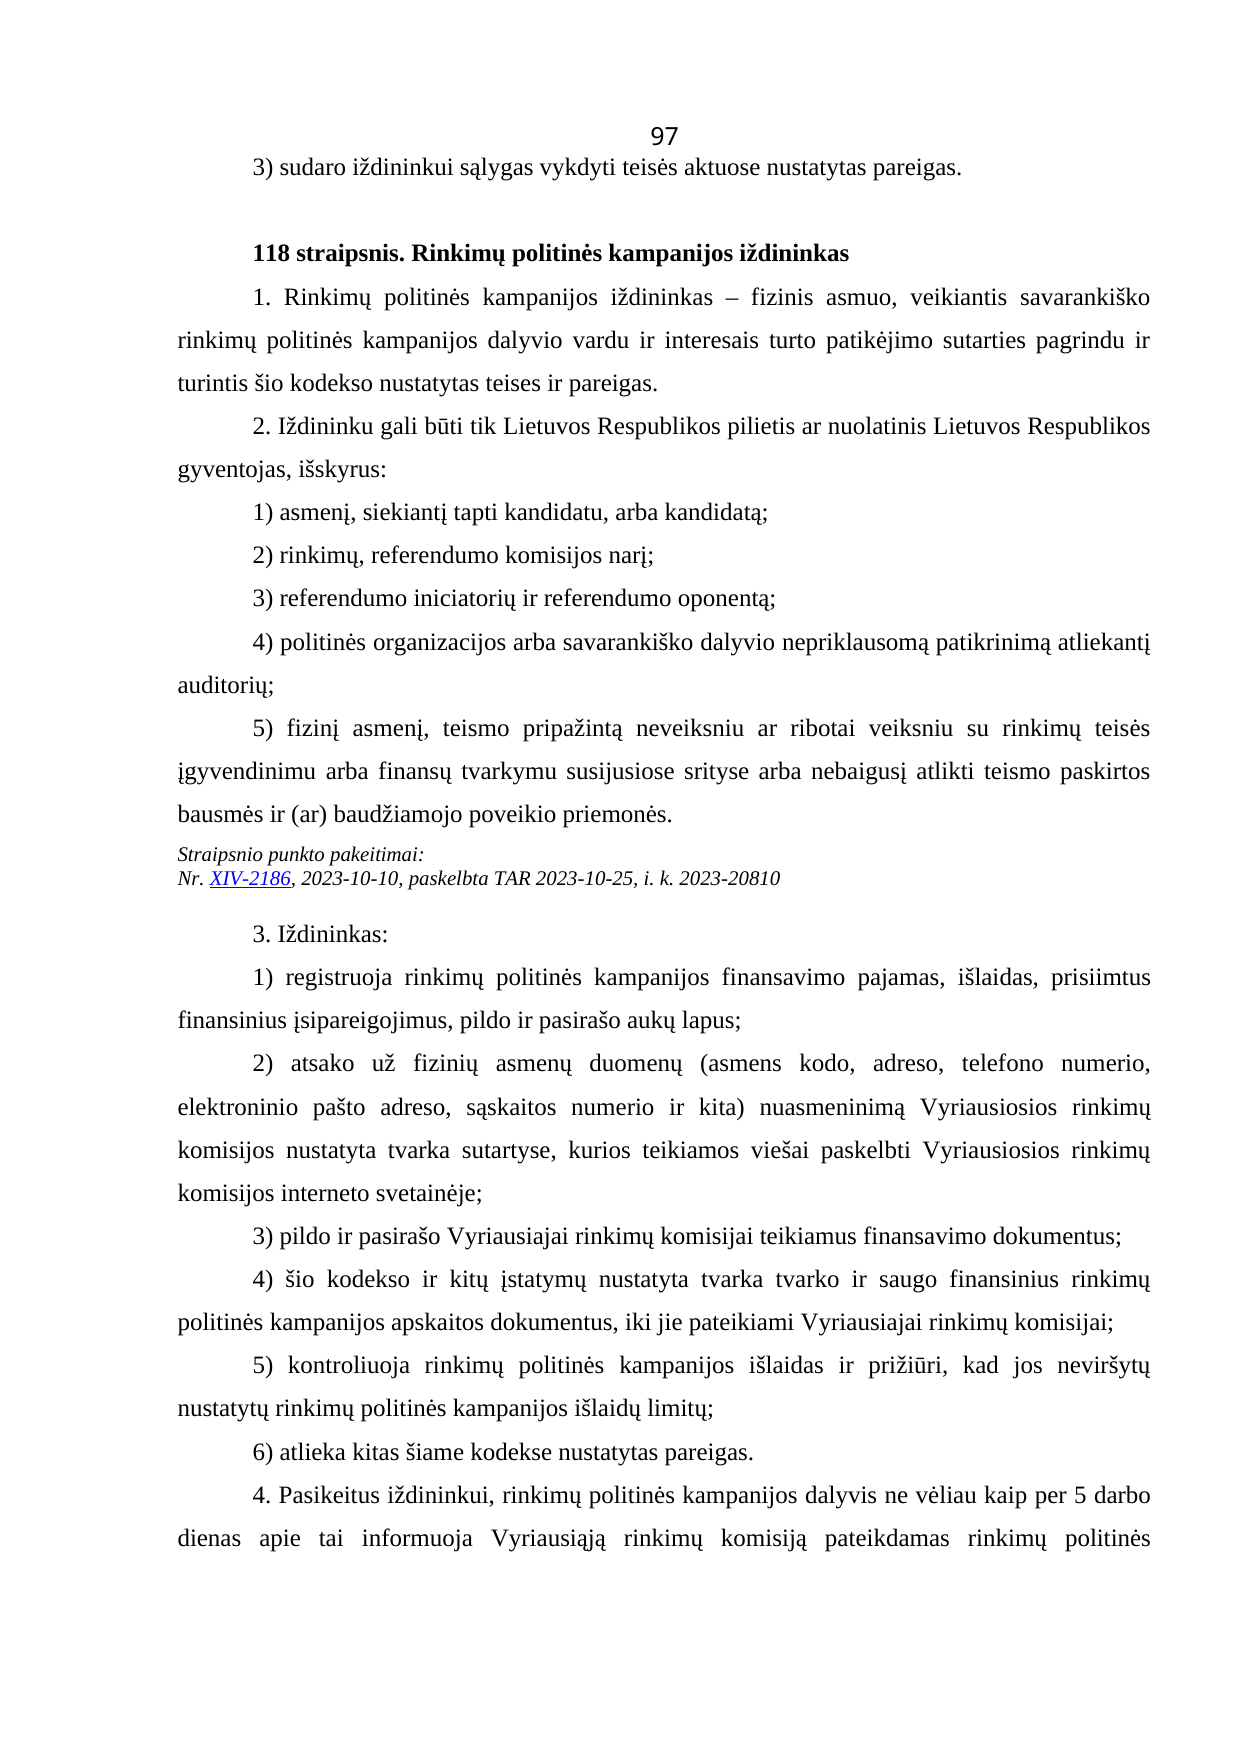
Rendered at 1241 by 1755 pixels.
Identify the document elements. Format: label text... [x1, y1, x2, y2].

text 2. Iždininku gali būti tik Lietuvos Respublikos pilietis ar nuolatinis Lietuvos Respublikos gyventojas, išskyrus: [177, 411, 1152, 483]
text 1) asmenį, siekiantį tapti kandidatu, arba kandidatą; [177, 497, 1152, 526]
text 4. Pasikeitus iždininkui, rinkimų politinės kampanijos dalyvis ne vėliau kaip per 5 darbo dienas apie tai informuoja Vyriausiąją rinkimų komisiją pateikdamas rinkimų politinės [177, 1480, 1152, 1552]
text 3. Iždininkas: [177, 919, 1152, 948]
text Straipsnio punkto pakeitimai: [177, 842, 1152, 866]
text 2) atsako už fizinių asmenų duomenų (asmens kodo, adreso, telefono numerio, elektroninio pašto adreso, sąskaitos numerio ir kita) nuasmeninimą Vyriausiosios rinkimų komisijos nustatyta tvarka sutartyse, kurios teikiamos viešai paskelbti Vyriausiosios rinkimų komisijos interneto svetainėje; [177, 1048, 1152, 1207]
text 5) kontroliuoja rinkimų politinės kampanijos išlaidas ir prižiūri, kad jos neviršytų nustatytų rinkimų politinės kampanijos išlaidų limitų; [177, 1350, 1152, 1422]
text 118 straipsnis. Rinkimų politinės kampanijos iždininkas [177, 238, 1152, 267]
text 4) politinės organizacijos arba savarankiško dalyvio nepriklausomą patikrinimą atliekantį auditorių; [177, 627, 1152, 698]
text 3) sudaro iždininkui sąlygas vykdyti teisės aktuose nustatytas pareigas. [177, 152, 1152, 181]
text 1. Rinkimų politinės kampanijos iždininkas – fizinis asmuo, veikiantis savarankiško rinkimų politinės kampanijos dalyvio vardu ir interesais turto patikėjimo sutarties pagrindu ir turintis šio kodekso nustatytas teises ir pareigas. [177, 282, 1152, 397]
text 1) registruoja rinkimų politinės kampanijos finansavimo pajamas, išlaidas, prisiimtus finansinius įsipareigojimus, pildo ir pasirašo aukų lapus; [177, 962, 1152, 1034]
text 5) fizinį asmenį, teismo pripažintą neveiksniu ar ribotai veiksniu su rinkimų teisės įgyvendinimu arba finansų tvarkymu susijusiose srityse arba nebaigusį atlikti teismo paskirtos bausmės ir (ar) baudžiamojo poveikio priemonės. [177, 713, 1152, 828]
text 3) referendumo iniciatorių ir referendumo oponentą; [177, 583, 1152, 612]
text 2) rinkimų, referendumo komisijos narį; [177, 540, 1152, 569]
text Nr. XIV-2186, 2023-10-10, paskelbta TAR 2023-10-25, i. k. 2023-20810 [177, 866, 1152, 890]
text 4) šio kodekso ir kitų įstatymų nustatyta tvarka tvarko ir saugo finansinius rinkimų politinės kampanijos apskaitos dokumentus, iki jie pateikiami Vyriausiajai rinkimų komisijai; [177, 1264, 1152, 1336]
text 3) pildo ir pasirašo Vyriausiajai rinkimų komisijai teikiamus finansavimo dokumentus; [177, 1221, 1152, 1250]
text 6) atlieka kitas šiame kodekse nustatytas pareigas. [177, 1437, 1152, 1465]
